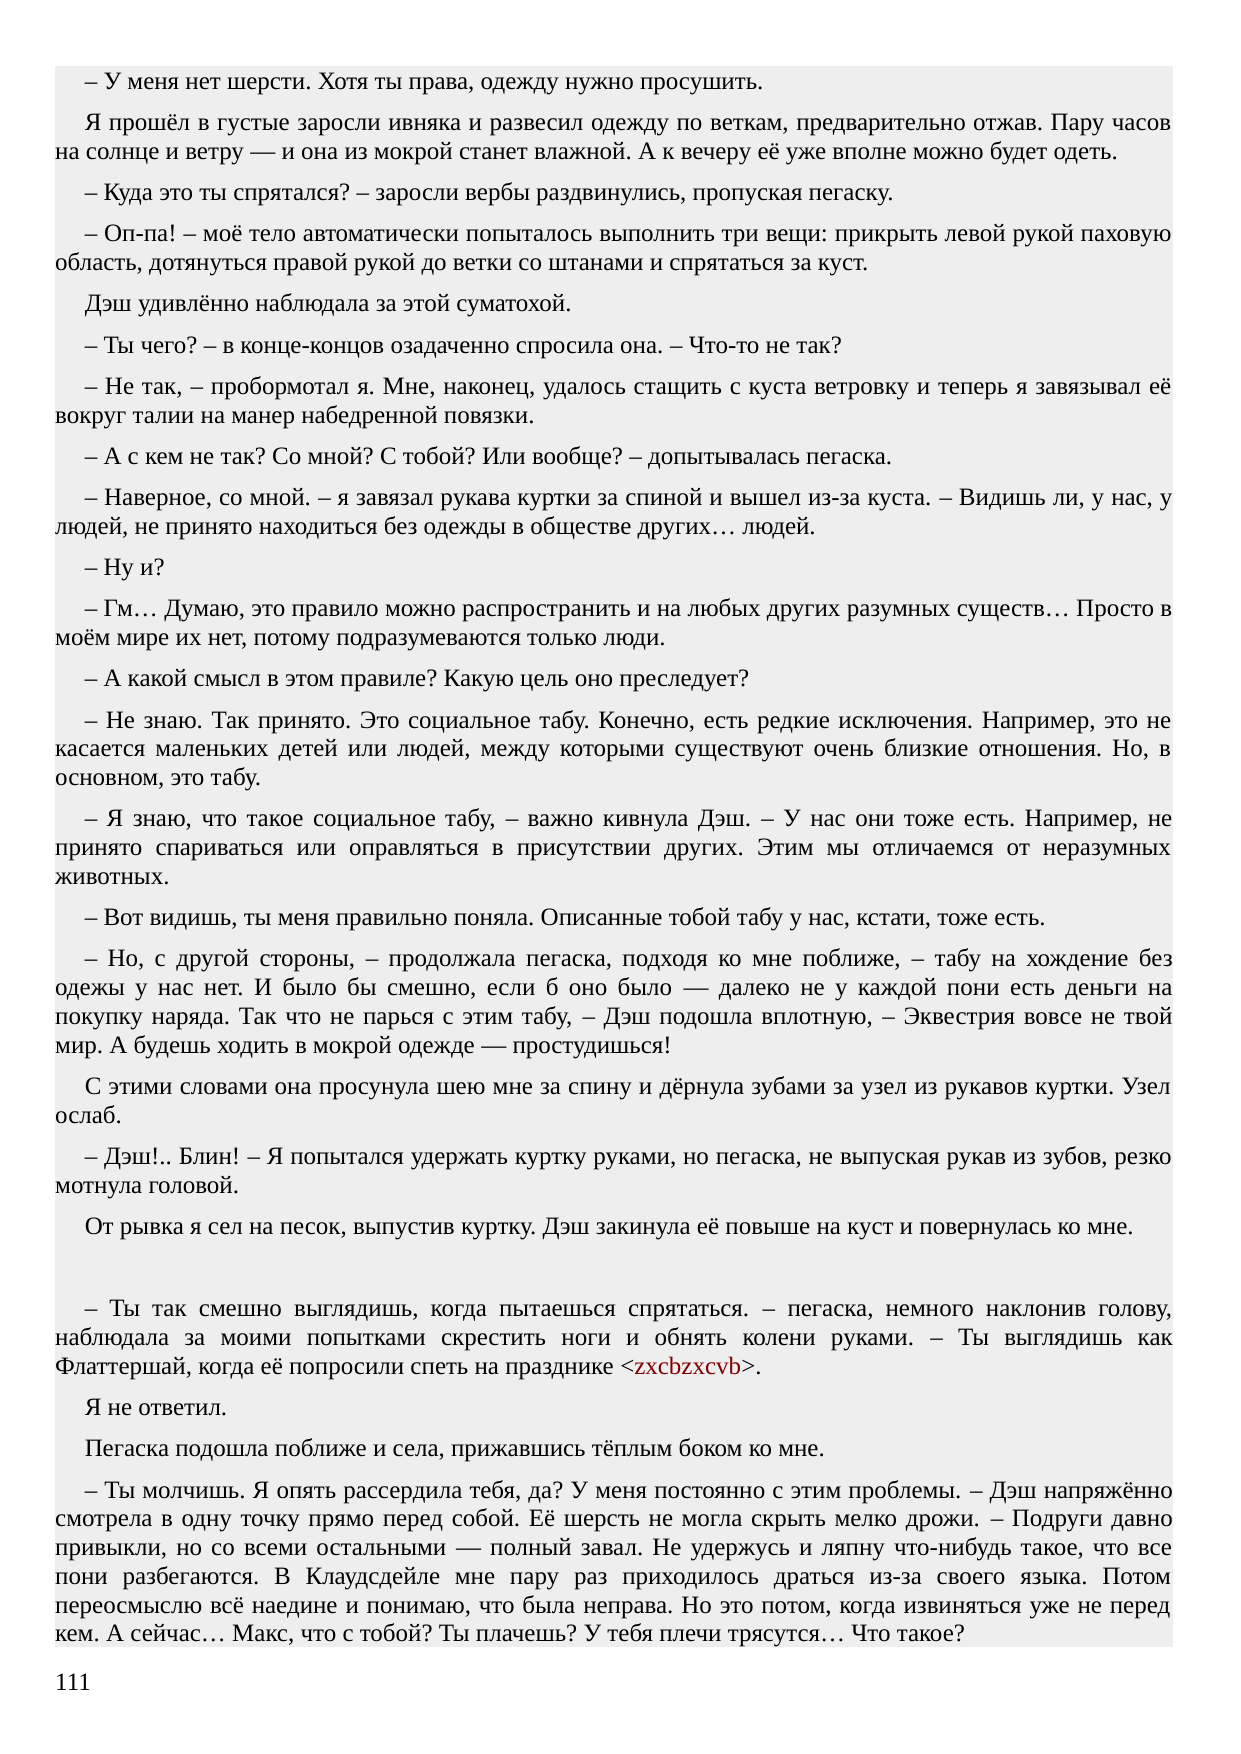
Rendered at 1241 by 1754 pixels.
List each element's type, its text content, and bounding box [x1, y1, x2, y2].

text – Ты чего? – в конце-концов озадаченно спросила она. – Что-то не так? [55, 330, 1173, 358]
text – Ты так смешно выглядишь, когда пытаешься спрятаться. – пегаска, немного наклонив голову, наблюдала за моими попытками скрестить ноги и обнять колени руками. – Ты выглядишь как Флаттершай, когда её попросили спеть на празднике <zxcbzxcvb>. [55, 1293, 1173, 1380]
text – Я знаю, что такое социальное табу, – важно кивнула Дэш. – У нас они тоже есть. Например, не принято спариваться или оправляться в присутствии других. Этим мы отличаемся от неразумных животных. [55, 803, 1173, 890]
text – Дэш!.. Блин! – Я попытался удержать куртку руками, но пегаска, не выпуская рукав из зубов, резко мотнула головой. [55, 1141, 1173, 1198]
text От рывка я сел на песок, выпустив куртку. Дэш закинула её повыше на куст и повернулась ко мне. [55, 1211, 1173, 1240]
text – Ты молчишь. Я опять рассердила тебя, да? У меня постоянно с этим проблемы. – Дэш напряжённо смотрела в одну точку прямо перед собой. Её шерсть не могла скрыть мелко дрожи. – Подруги давно привыкли, но со всеми остальными — полный завал. Не удержусь и ляпну что-нибудь такое, что все пони разбегаются. В Клаудсдейле мне пару раз приходилось драться из-за своего языка. Потом переосмыслю всё наедине и понимаю, что была неправа. Но это потом, когда извиняться уже не перед кем. А сейчас… Макс, что с тобой? Ты плачешь? У тебя плечи трясутся… Что такое? [55, 1475, 1173, 1647]
text – Наверное, со мной. – я завязал рукава куртки за спиной и вышел из-за куста. – Видишь ли, у нас, у людей, не принято находиться без одежды в обществе других… людей. [55, 482, 1173, 540]
text – Не знаю. Так принято. Это социальное табу. Конечно, есть редкие исключения. Например, это не касается маленьких детей или людей, между которыми существуют очень близкие отношения. Но, в основном, это табу. [55, 705, 1173, 791]
text Я не ответил. [55, 1392, 1173, 1421]
text – Не так, – пробормотал я. Мне, наконец, удалось стащить с куста ветровку и теперь я завязывал её вокруг талии на манер набедренной повязки. [55, 371, 1173, 428]
text Я прошёл в густые заросли ивняка и развесил одежду по веткам, предварительно отжав. Пару часов на солнце и ветру — и она из мокрой станет влажной. А к вечеру её уже вполне можно будет одеть. [55, 107, 1173, 165]
text – А какой смысл в этом правиле? Какую цель оно преследует? [55, 663, 1173, 692]
text С этими словами она просунула шею мне за спину и дёрнула зубами за узел из рукавов куртки. Узел ослаб. [55, 1071, 1173, 1128]
text – Ну и? [55, 552, 1173, 581]
text – У меня нет шерсти. Хотя ты права, одежду нужно просушить. [55, 66, 1173, 95]
text – Гм… Думаю, это правило можно распространить и на любых других разумных существ… Просто в моём мире их нет, потому подразумеваются только люди. [55, 593, 1173, 651]
text – А с кем не так? Со мной? С тобой? Или вообще? – допытывалась пегаска. [55, 441, 1173, 470]
text – Куда это ты спрятался? – заросли вербы раздвинулись, пропуская пегаску. [55, 177, 1173, 206]
text – Вот видишь, ты меня правильно поняла. Описанные тобой табу у нас, кстати, тоже есть. [55, 902, 1173, 931]
text Дэш удивлённо наблюдала за этой суматохой. [55, 288, 1173, 317]
text – Оп-па! – моё тело автоматически попыталось выполнить три вещи: прикрыть левой рукой паховую область, дотянуться правой рукой до ветки со штанами и спрятаться за куст. [55, 218, 1173, 276]
text – Но, с другой стороны, – продолжала пегаска, подходя ко мне поближе, – табу на хождение без одежы у нас нет. И было бы смешно, если б оно было — далеко не у каждой пони есть деньги на покупку наряда. Так что не парься с этим табу, – Дэш подошла вплотную, – Эквестрия вовсе не твой мир. А будешь ходить в мокрой одежде — простудишься! [55, 943, 1173, 1058]
text Пегаска подошла поближе и села, прижавшись тёплым боком ко мне. [55, 1433, 1173, 1462]
